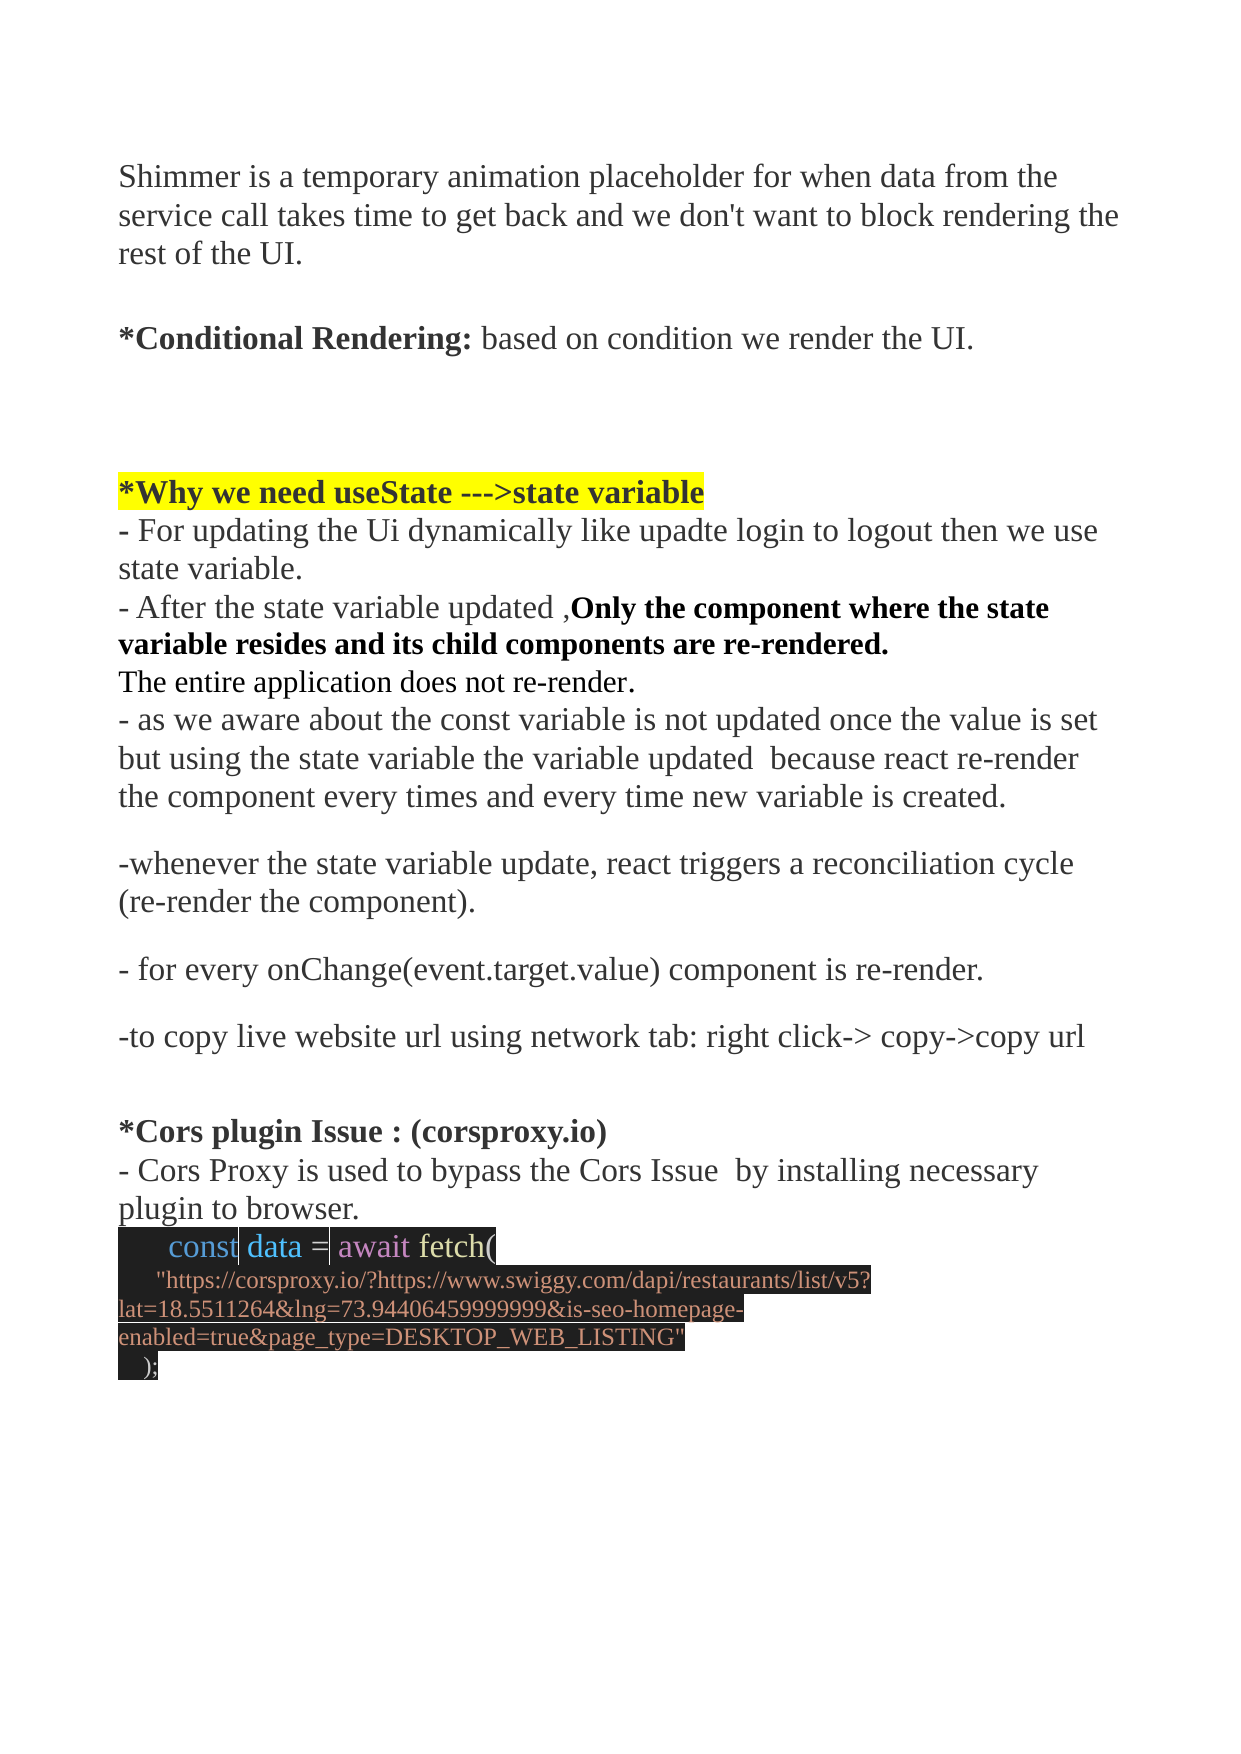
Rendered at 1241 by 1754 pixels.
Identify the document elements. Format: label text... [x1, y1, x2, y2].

text *Conditional Rendering: based on condition we render the UI. [118, 319, 1122, 357]
text - for every onChange(event.target.value) component is re-render. [118, 949, 1122, 987]
text ); [118, 1351, 1122, 1380]
text - as we aware about the const variable is not updated once the value is set but using the state variable the variable updated because react re-render the component every times and every time new variable is created. [118, 699, 1122, 814]
text Shimmer is a temporary animation placeholder for when data from the service call takes time to get back and we don't want to block rendering the rest of the UI. [118, 156, 1122, 271]
text - For updating the Ui dynamically like upadte login to logout then we use state variable. [118, 510, 1122, 587]
text -whenever the state variable update, react triggers a reconciliation cycle (re-render the component). [118, 843, 1122, 920]
text - Cors Proxy is used to bypass the Cors Issue by installing necessary plugin to browser. [118, 1150, 1122, 1227]
text - After the state variable updated ,Only the component where the state variable resides and its child components are re-rendered. The entire application does not re-render. [118, 587, 1122, 699]
text *Why we need useState --->state variable [118, 472, 1122, 510]
text *Cors plugin Issue : (corsproxy.io) [118, 1112, 1122, 1150]
text const data = await fetch( [118, 1227, 1122, 1265]
text "https://corsproxy.io/?https://www.swiggy.com/dapi/restaurants/list/v5?lat=18.5511264&lng=73.94406459999999&is-seo-homepage-enabled=true&page_type=DESKTOP_WEB_LISTING" [118, 1265, 1122, 1351]
text -to copy live website url using network tab: right click-> copy->copy url [118, 1016, 1122, 1054]
